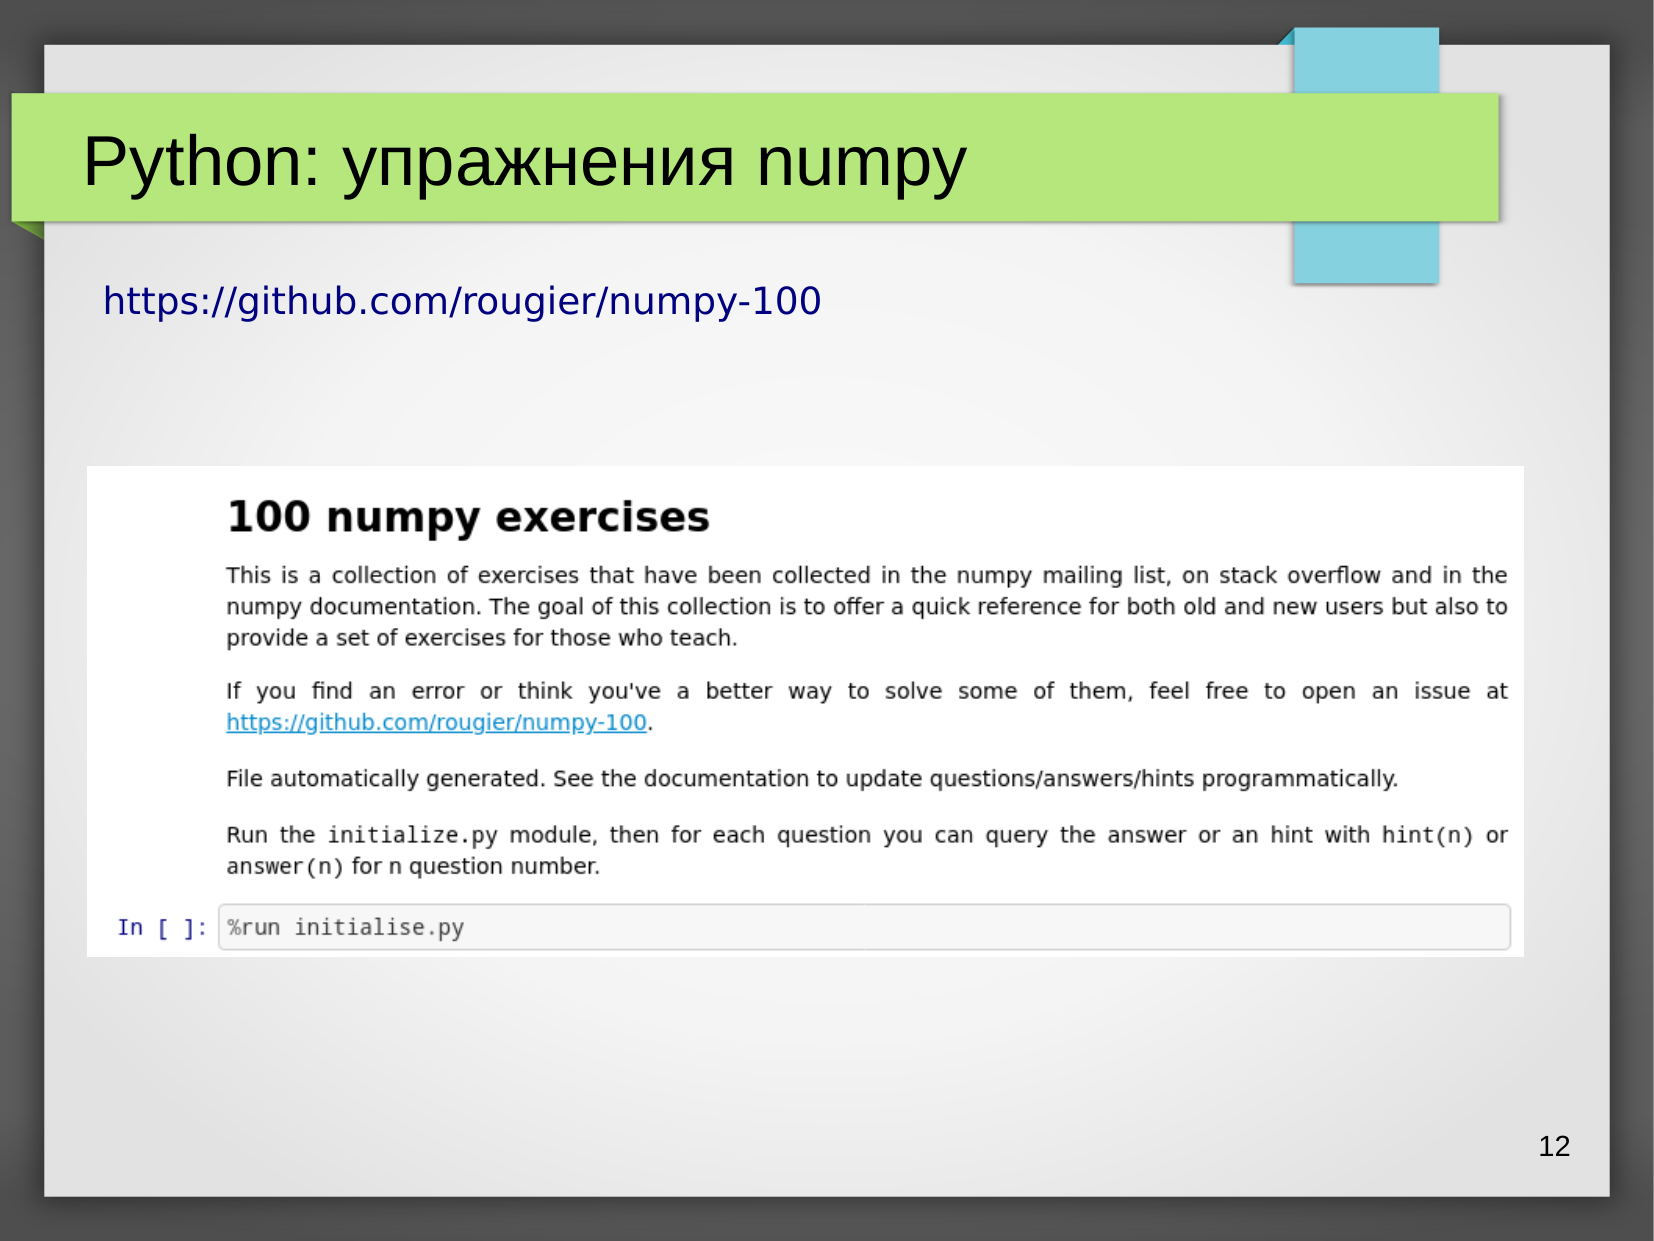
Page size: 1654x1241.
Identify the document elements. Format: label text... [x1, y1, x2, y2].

picture [0, 0, 1654, 1241]
text_box https://github.com/rougier/numpy-100 [87, 272, 1028, 375]
title Python: упражнения numpy [82, 96, 1571, 225]
